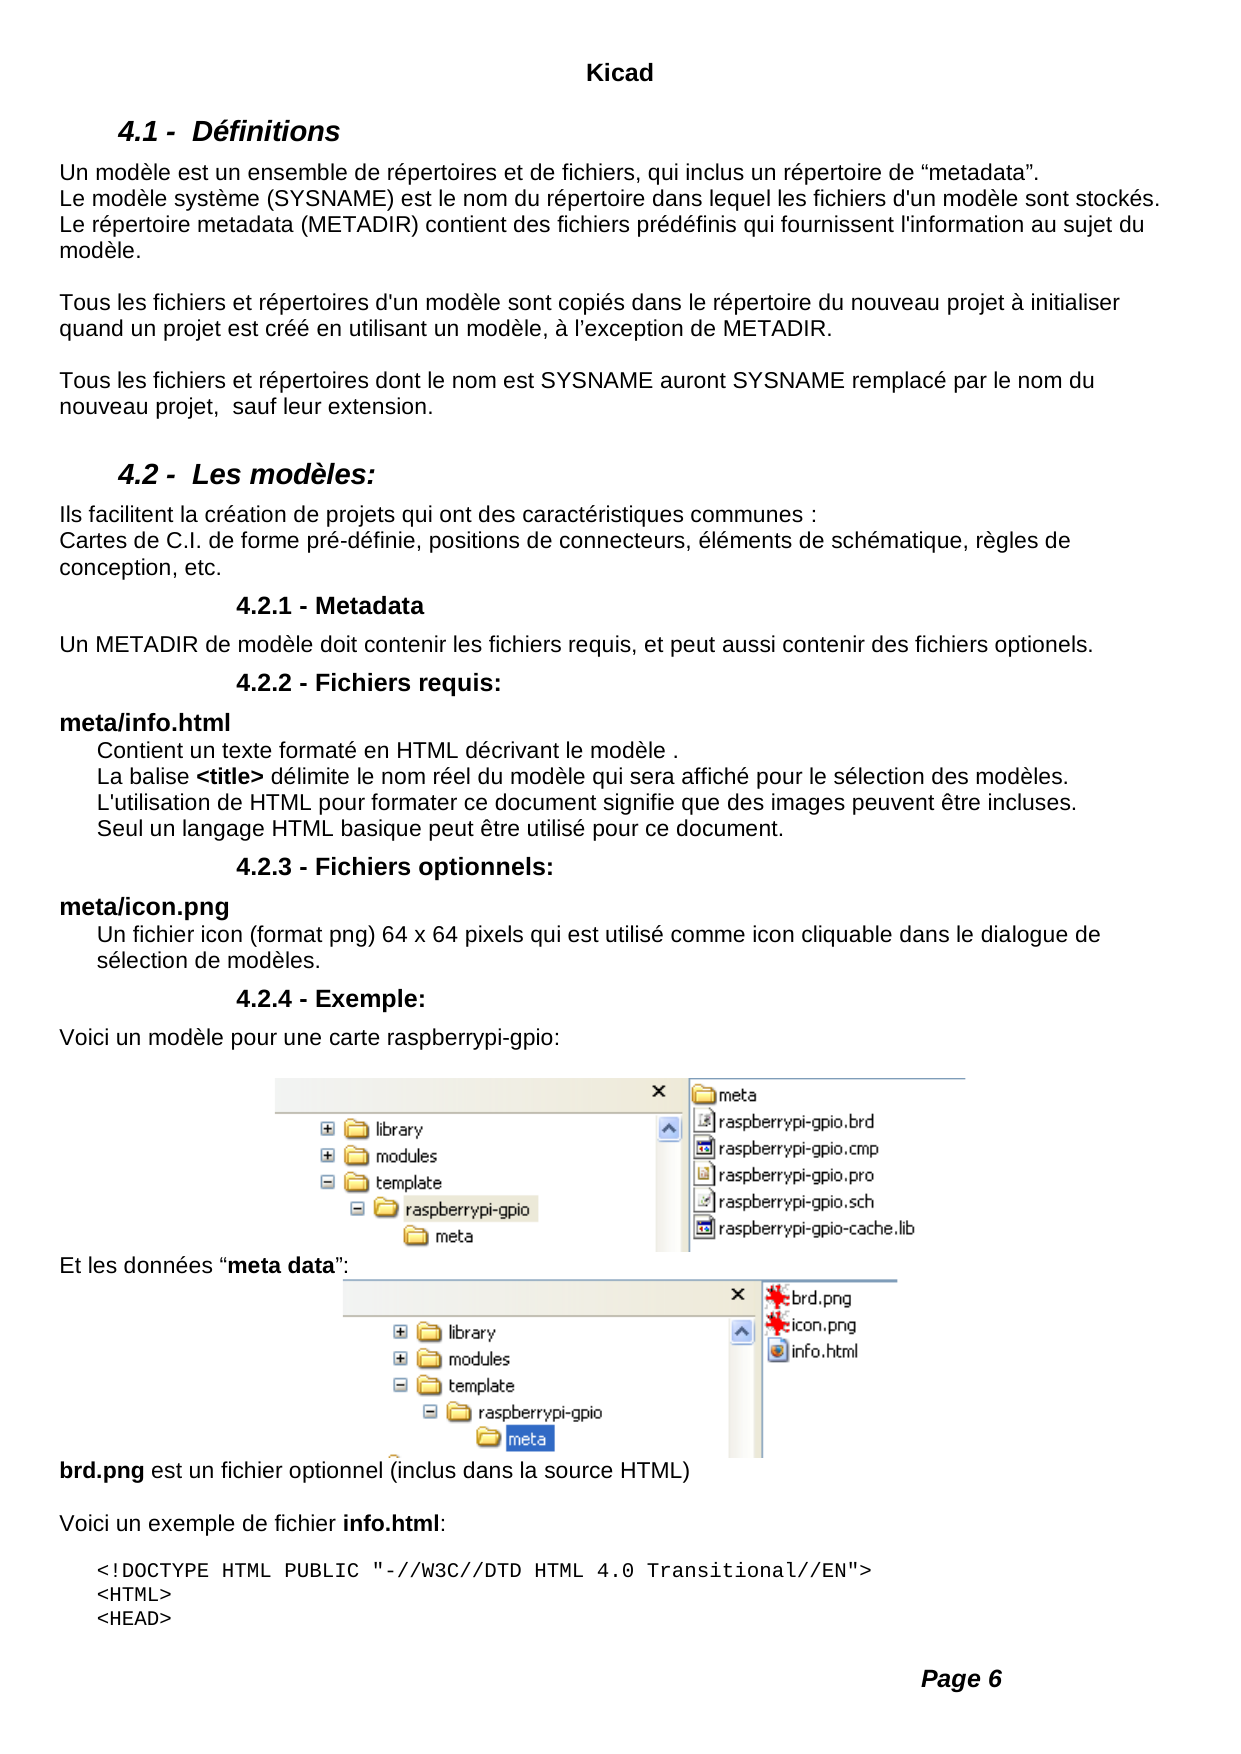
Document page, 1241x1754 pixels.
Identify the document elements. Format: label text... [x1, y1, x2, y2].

text Un modèle est un ensemble de répertoires et de fichiers, qui inclus un répertoire de “metadata”. [59, 159, 1181, 185]
picture [274, 1078, 966, 1252]
text Un fichier icon (format png) 64 x 64 pixels qui est utilisé comme icon cliquable dans le dialogue de sélection de modèles. [97, 921, 1181, 973]
text <HEAD> [97, 1608, 1181, 1632]
text Un METADIR de modèle doit contenir les fichiers requis, et peut aussi contenir des fichiers optionels. [59, 632, 1181, 658]
text <HTML> [97, 1584, 1181, 1608]
subtitle Fichiers optionnels: [162, 853, 1181, 881]
subtitle Exemple: [162, 985, 1181, 1013]
subtitle Définitions [118, 115, 1181, 148]
text L'utilisation de HTML pour formater ce document signifie que des images peuvent être incluses. [97, 789, 1181, 815]
text Seul un langage HTML basique peut être utilisé pour ce document. [97, 815, 1181, 841]
text Et les données “meta data”: [59, 1252, 1181, 1278]
text La balise <title> délimite le nom réel du modèle qui sera affiché pour le sélection des modèles. [97, 763, 1181, 789]
subtitle Les modèles: [118, 458, 1181, 490]
text Voici un exemple de fichier info.html: [59, 1510, 1181, 1536]
subtitle Metadata [162, 592, 1181, 620]
text meta/info.html [59, 709, 1181, 737]
text Le modèle système (SYSNAME) est le nom du répertoire dans lequel les fichiers d'un modèle sont stockés. Le répertoire metadata (METADIR) contient des fichiers prédéfinis qui fournissent l'information au sujet du modèle. [59, 185, 1181, 263]
subtitle Fichiers requis: [162, 669, 1181, 697]
text <!DOCTYPE HTML PUBLIC "-//W3C//DTD HTML 4.0 Transitional//EN"> [97, 1560, 1181, 1584]
text Tous les fichiers et répertoires dont le nom est SYSNAME auront SYSNAME remplacé par le nom du nouveau projet, sauf leur extension. [59, 368, 1181, 420]
text brd.png est un fichier optionnel (inclus dans la source HTML) [59, 1458, 1181, 1484]
text Contient un texte formaté en HTML décrivant le modèle . [97, 737, 1181, 763]
text Cartes de C.I. de forme pré-définie, positions de connecteurs, éléments de schématique, règles de conception, etc. [59, 528, 1181, 580]
text Voici un modèle pour une carte raspberrypi-gpio: [59, 1024, 1181, 1051]
text meta/icon.png [59, 893, 1181, 921]
picture [342, 1278, 898, 1458]
text Tous les fichiers et répertoires d'un modèle sont copiés dans le répertoire du nouveau projet à initialiser quand un projet est créé en utilisant un modèle, à l’exception de METADIR. [59, 289, 1181, 342]
text Ils facilitent la création de projets qui ont des caractéristiques communes : [59, 502, 1181, 528]
